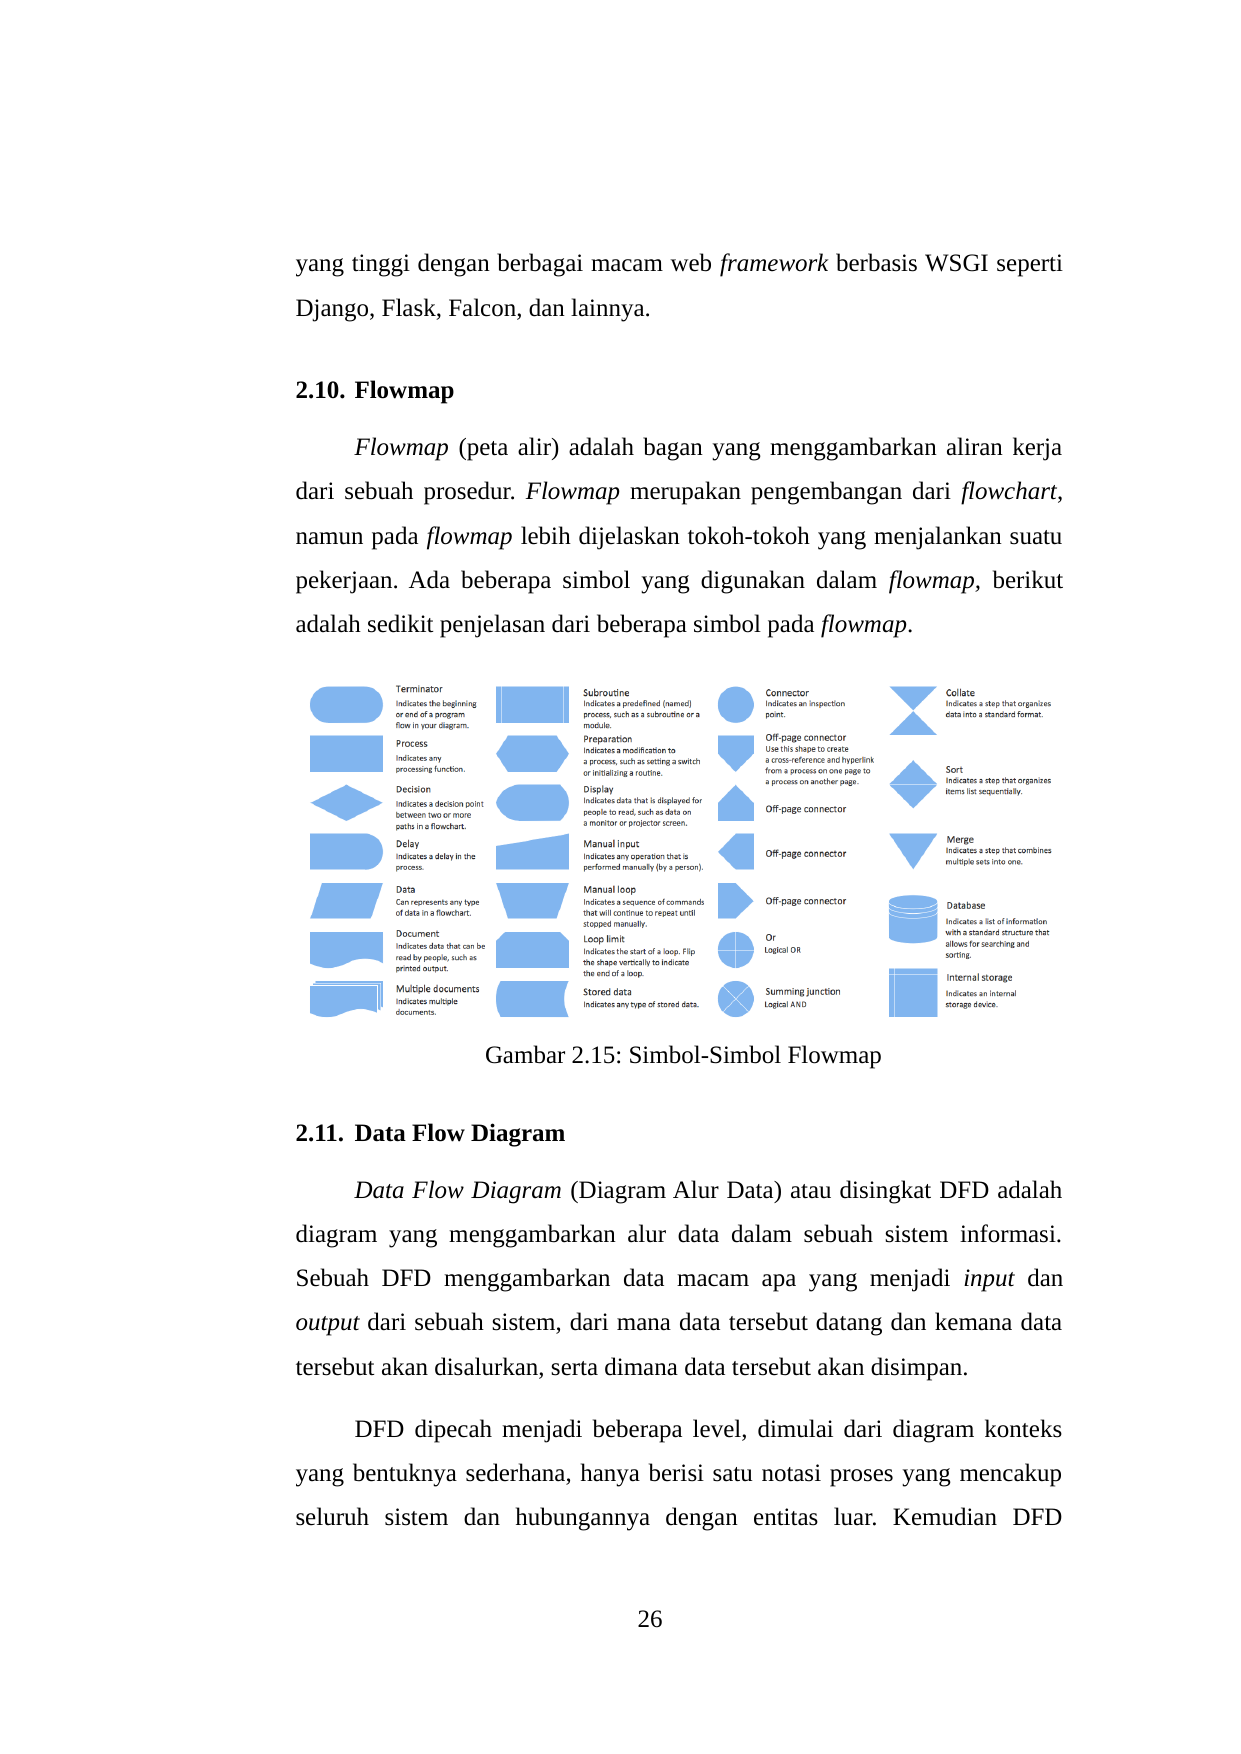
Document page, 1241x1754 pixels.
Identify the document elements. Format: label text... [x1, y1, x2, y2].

subtitle Data Flow Diagram [295, 1028, 1067, 1150]
text yang tinggi dengan berbagai macam web framework berbasis WSGI seperti Django, Flask, Falcon, dan lainnya. [295, 236, 1063, 325]
list DFD dipecah menjadi beberapa level, dimulai dari diagram konteks yang bentuknya sederhana, hanya berisi satu notasi proses yang mencakup seluruh sistem dan hubungannya dengan entitas luar. Kemudian DFD [295, 1402, 1063, 1534]
subtitle [299, 659, 1067, 671]
subtitle Flowmap [295, 363, 1063, 408]
picture [299, 671, 1068, 1028]
list Data Flow Diagram (Diagram Alur Data) atau disingkat DFD adalah diagram yang menggambarkan alur data dalam sebuah sistem informasi. Sebuah DFD menggambarkan data macam apa yang menjadi input dan output dari sebuah sistem, dari mana data tersebut datang dan kemana data tersebut akan disalurkan, serta dimana data tersebut akan disimpan. [295, 1163, 1063, 1384]
list Flowmap (peta alir) adalah bagan yang menggambarkan aliran kerja dari sebuah prosedur. Flowmap merupakan pengembangan dari flowchart, namun pada flowmap lebih dijelaskan tokoh-tokoh yang menjalankan suatu pekerjaan. Ada beberapa simbol yang digunakan dalam flowmap, berikut adalah sedikit penjelasan dari beberapa simbol pada flowmap. [295, 420, 1063, 641]
list Gambar 2.15: Simbol-Simbol Flowmap [299, 1028, 1067, 1072]
